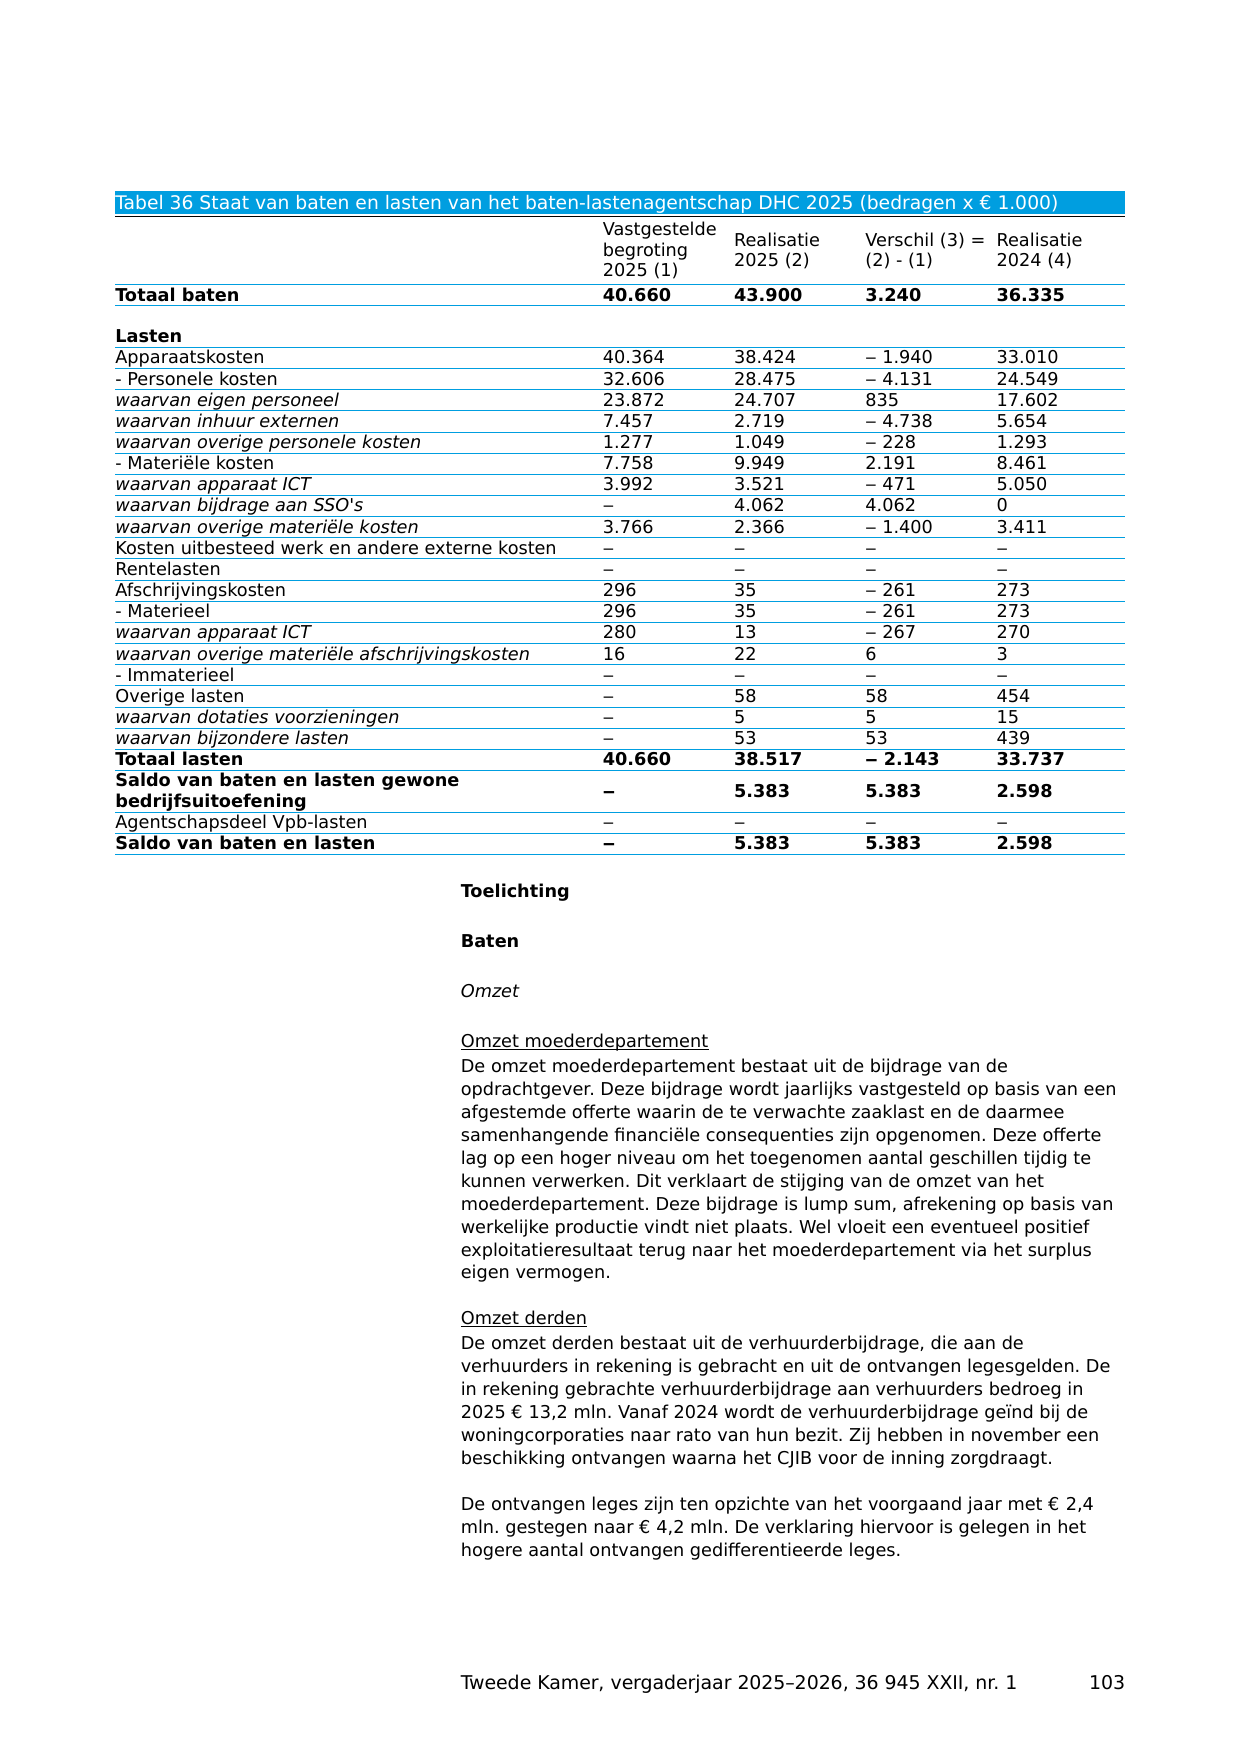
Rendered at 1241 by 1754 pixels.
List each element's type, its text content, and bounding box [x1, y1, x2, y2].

table_cell 7.758 [600, 454, 731, 474]
table_cell Totaal lasten [115, 750, 600, 770]
table_cell [600, 306, 731, 326]
table_cell waarvan apparaat ICT [115, 623, 600, 643]
table_cell ‒ [600, 686, 731, 706]
table_cell [862, 326, 993, 347]
table_cell 296 [600, 602, 731, 622]
table_cell 40.660 [600, 285, 731, 305]
table_cell 2.719 [731, 411, 862, 431]
table_cell Realisatie 2025 (2) [731, 217, 862, 284]
table_cell ‒ [600, 771, 731, 812]
table_cell ‒ [731, 538, 862, 558]
table_cell waarvan bijzondere lasten [115, 729, 600, 749]
table_cell Overige lasten [115, 686, 600, 706]
table_cell 5.383 [862, 771, 993, 812]
text Omzet moederdepartement [461, 1029, 1125, 1052]
table_cell 33.737 [994, 750, 1125, 770]
table_cell 2.366 [731, 517, 862, 537]
table_cell 5.383 [862, 834, 993, 854]
table_cell [600, 326, 731, 347]
table_cell ‒ 261 [862, 602, 993, 622]
table_cell ‒ [994, 559, 1125, 579]
text Baten [461, 929, 1125, 952]
table_cell 2.191 [862, 454, 993, 474]
table_cell 1.277 [600, 433, 731, 453]
table_cell ‒ [862, 559, 993, 579]
table_cell 15 [994, 708, 1125, 727]
table_cell 53 [862, 729, 993, 749]
table_cell 22 [731, 644, 862, 664]
table_cell 13 [731, 623, 862, 643]
table_cell 40.364 [600, 348, 731, 368]
table_cell waarvan inhuur externen [115, 411, 600, 431]
table_cell ‒ 471 [862, 475, 993, 495]
table_cell Realisatie 2024 (4) [994, 217, 1125, 284]
table_cell 28.475 [731, 369, 862, 389]
table_cell ‒ [600, 538, 731, 558]
table_cell 439 [994, 729, 1125, 749]
table_cell ‒ [731, 813, 862, 833]
table_cell Kosten uitbesteed werk en andere externe kosten [115, 538, 600, 558]
table_cell Totaal baten [115, 285, 600, 305]
table_cell [994, 306, 1125, 326]
table_cell ‒ [994, 538, 1125, 558]
table_cell 4.062 [862, 496, 993, 516]
table_cell 3 [994, 644, 1125, 664]
table_cell waarvan apparaat ICT [115, 475, 600, 495]
table_cell Saldo van baten en lasten [115, 834, 600, 854]
table_cell 280 [600, 623, 731, 643]
table_cell ‒ [600, 708, 731, 727]
table_cell ‒ 2.143 [862, 750, 993, 770]
text De omzet derden bestaat uit de verhuurderbijdrage, die aan de verhuurders in rekening is gebracht en uit de ontvangen legesgelden. De in rekening gebrachte verhuurderbijdrage aan verhuurders bedroeg in 2025 € 13,2 mln. Vanaf 2024 wordt de verhuurderbijdrage geïnd bij de woningcorporaties naar rato van hun bezit. Zij hebben in november een beschikking ontvangen waarna het CJIB voor de inning zorgdraagt. [461, 1331, 1125, 1469]
table_cell ‒ [862, 538, 993, 558]
table_cell [994, 326, 1125, 347]
table_cell 8.461 [994, 454, 1125, 474]
table_cell ‒ 261 [862, 581, 993, 601]
table_cell 4.062 [731, 496, 862, 516]
table_cell ‒ 4.738 [862, 411, 993, 431]
table_cell waarvan bijdrage aan SSO's [115, 496, 600, 516]
table_cell 0 [994, 496, 1125, 516]
text Toelichting [461, 879, 1125, 902]
table_cell 5.654 [994, 411, 1125, 431]
text De omzet moederdepartement bestaat uit de bijdrage van de opdrachtgever. Deze bijdrage wordt jaarlijks vastgesteld op basis van een afgestemde offerte waarin de te verwachte zaaklast en de daarmee samenhangende financiële consequenties zijn opgenomen. Deze offerte lag op een hoger niveau om het toegenomen aantal geschillen tijdig te kunnen verwerken. Dit verklaart de stijging van de omzet van het moederdepartement. Deze bijdrage is lump sum, afrekening op basis van werkelijke productie vindt niet plaats. Wel vloeit een eventueel positief exploitatieresultaat terug naar het moederdepartement via het surplus eigen vermogen. [461, 1054, 1125, 1283]
table_cell waarvan overige personele kosten [115, 433, 600, 453]
table_cell 36.335 [994, 285, 1125, 305]
table_cell - Materieel [115, 602, 600, 622]
table_cell 3.992 [600, 475, 731, 495]
table_cell 5 [731, 708, 862, 727]
table_cell 32.606 [600, 369, 731, 389]
table_cell 835 [862, 390, 993, 410]
table_cell waarvan dotaties voorzieningen [115, 708, 600, 727]
table_cell Lasten [115, 326, 600, 347]
table_cell 1.293 [994, 433, 1125, 453]
table_cell ‒ [731, 665, 862, 685]
table_cell 33.010 [994, 348, 1125, 368]
table_cell 38.424 [731, 348, 862, 368]
table_cell ‒ [994, 665, 1125, 685]
table_cell 3.521 [731, 475, 862, 495]
table_cell 3.411 [994, 517, 1125, 537]
table_cell 9.949 [731, 454, 862, 474]
table_cell waarvan overige materiële afschrijvingskosten [115, 644, 600, 664]
table_cell ‒ [731, 559, 862, 579]
table_cell 35 [731, 581, 862, 601]
table_cell ‒ [862, 813, 993, 833]
table_cell ‒ [600, 834, 731, 854]
table_cell waarvan overige materiële kosten [115, 517, 600, 537]
text Omzet derden [461, 1306, 1125, 1329]
table_cell ‒ [600, 559, 731, 579]
table_cell Saldo van baten en lasten gewone bedrijfsuitoefening [115, 771, 600, 812]
table_cell 16 [600, 644, 731, 664]
table_cell ‒ [994, 813, 1125, 833]
table_cell ‒ 4.131 [862, 369, 993, 389]
table_cell 5.383 [731, 771, 862, 812]
table_cell ‒ [600, 496, 731, 516]
table_cell 40.660 [600, 750, 731, 770]
table_cell Afschrijvingskosten [115, 581, 600, 601]
text De ontvangen leges zijn ten opzichte van het voorgaand jaar met € 2,4 mln. gestegen naar € 4,2 mln. De verklaring hiervoor is gelegen in het hogere aantal ontvangen gedifferentieerde leges. [461, 1492, 1125, 1561]
table_cell 58 [731, 686, 862, 706]
table_cell Verschil (3) = (2) - (1) [862, 217, 993, 284]
table_cell waarvan eigen personeel [115, 390, 600, 410]
table_cell 5.050 [994, 475, 1125, 495]
table_cell 35 [731, 602, 862, 622]
table_cell 43.900 [731, 285, 862, 305]
table_cell ‒ 1.940 [862, 348, 993, 368]
table_cell 273 [994, 602, 1125, 622]
table_cell Rentelasten [115, 559, 600, 579]
table_cell 58 [862, 686, 993, 706]
table_cell 2.598 [994, 834, 1125, 854]
table_cell [862, 306, 993, 326]
table_cell Agentschapsdeel Vpb-lasten [115, 813, 600, 833]
table_cell 24.707 [731, 390, 862, 410]
table_cell 454 [994, 686, 1125, 706]
table_cell 3.766 [600, 517, 731, 537]
text Omzet [461, 979, 1125, 1002]
table_cell ‒ 1.400 [862, 517, 993, 537]
table_cell 24.549 [994, 369, 1125, 389]
table_cell - Immaterieel [115, 665, 600, 685]
table_cell ‒ [862, 665, 993, 685]
table_cell ‒ [600, 813, 731, 833]
table_cell ‒ 267 [862, 623, 993, 643]
table_cell 273 [994, 581, 1125, 601]
table_cell Vastgestelde begroting 2025 (1) [600, 217, 731, 284]
table_cell 23.872 [600, 390, 731, 410]
table_cell [731, 326, 862, 347]
table_cell [115, 217, 600, 284]
table_cell 3.240 [862, 285, 993, 305]
table_cell 5.383 [731, 834, 862, 854]
table_cell 2.598 [994, 771, 1125, 812]
table_cell 6 [862, 644, 993, 664]
table_cell 296 [600, 581, 731, 601]
table_cell 270 [994, 623, 1125, 643]
table_cell 5 [862, 708, 993, 727]
table_cell - Materiële kosten [115, 454, 600, 474]
table_cell [115, 306, 600, 326]
table_cell ‒ [600, 729, 731, 749]
table_cell 17.602 [994, 390, 1125, 410]
table_cell 7.457 [600, 411, 731, 431]
table_cell - Personele kosten [115, 369, 600, 389]
table_cell ‒ 228 [862, 433, 993, 453]
table_cell 38.517 [731, 750, 862, 770]
table_cell 53 [731, 729, 862, 749]
table_cell [731, 306, 862, 326]
table_cell ‒ [600, 665, 731, 685]
table_cell Apparaatskosten [115, 348, 600, 368]
table_cell 1.049 [731, 433, 862, 453]
